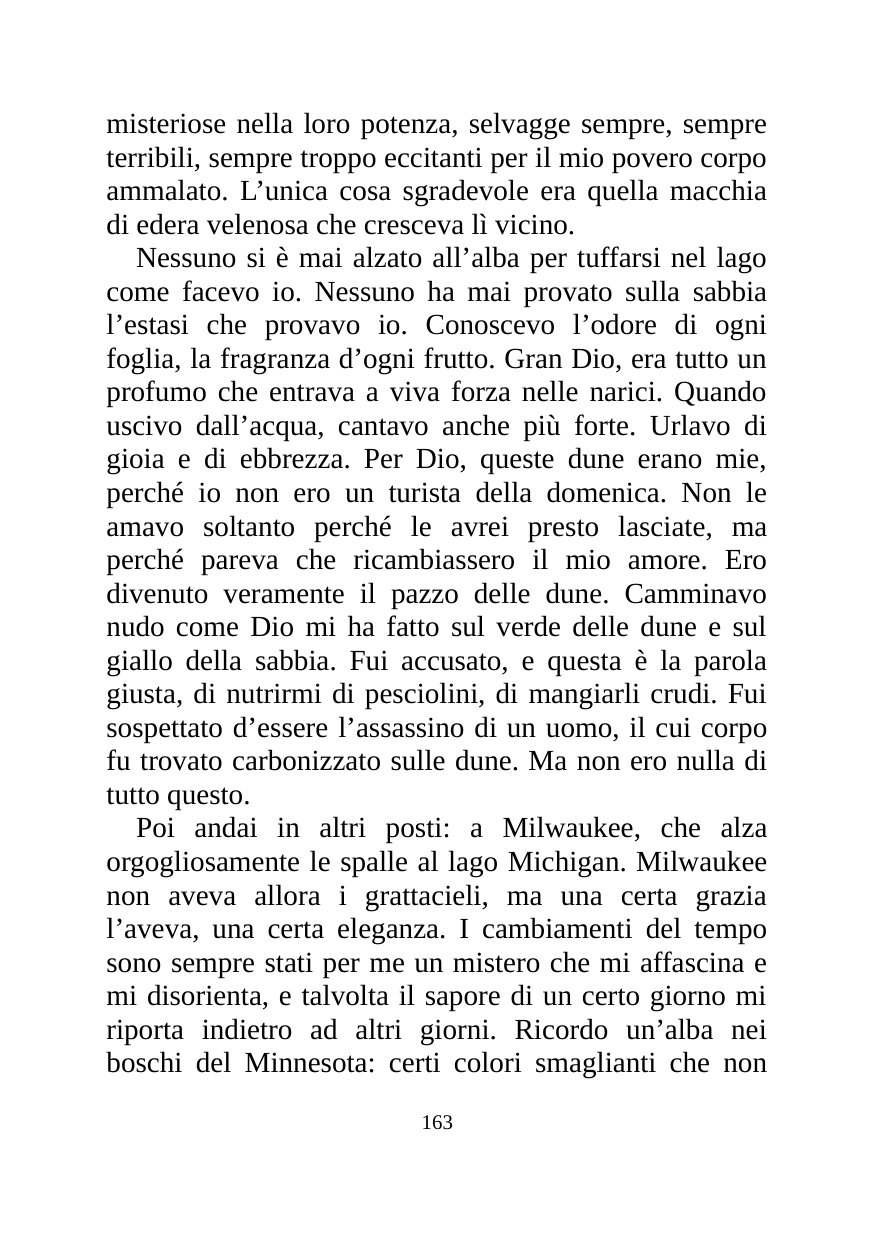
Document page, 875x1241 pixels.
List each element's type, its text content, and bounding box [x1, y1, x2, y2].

text misteriose nella loro potenza, selvagge sempre, sempre terribili, sempre troppo eccitanti per il mio povero corpo ammalato. L’unica cosa sgradevole era quella macchia di edera velenosa che cresceva lì vicino. [106, 106, 768, 240]
text Nessuno si è mai alzato all’alba per tuffarsi nel lago come facevo io. Nessuno ha mai provato sulla sabbia l’estasi che provavo io. Conoscevo l’odore di ogni foglia, la fragranza d’ogni frutto. Gran Dio, era tutto un profumo che entrava a viva forza nelle narici. Quando uscivo dall’acqua, cantavo anche più forte. Urlavo di gioia e di ebbrezza. Per Dio, queste dune erano mie, perché io non ero un turista della domenica. Non le amavo soltanto perché le avrei presto lasciate, ma perché pareva che ricambiassero il mio amore. Ero divenuto veramente il pazzo delle dune. Camminavo nudo come Dio mi ha fatto sul verde delle dune e sul giallo della sabbia. Fui accusato, e questa è la parola giusta, di nutrirmi di pesciolini, di mangiarli crudi. Fui sospettato d’essere l’assassino di un uomo, il cui corpo fu trovato carbonizzato sulle dune. Ma non ero nulla di tutto questo. [106, 240, 768, 811]
text Poi andai in altri posti: a Milwaukee, che alza orgogliosamente le spalle al lago Michigan. Milwaukee non aveva allora i grattacieli, ma una certa grazia l’aveva, una certa eleganza. I cambiamenti del tempo sono sempre stati per me un mistero che mi affascina e mi disorienta, e talvolta il sapore di un certo giorno mi riporta indietro ad altri giorni. Ricordo un’alba nei boschi del Minnesota: certi colori smaglianti che non [106, 811, 768, 1079]
